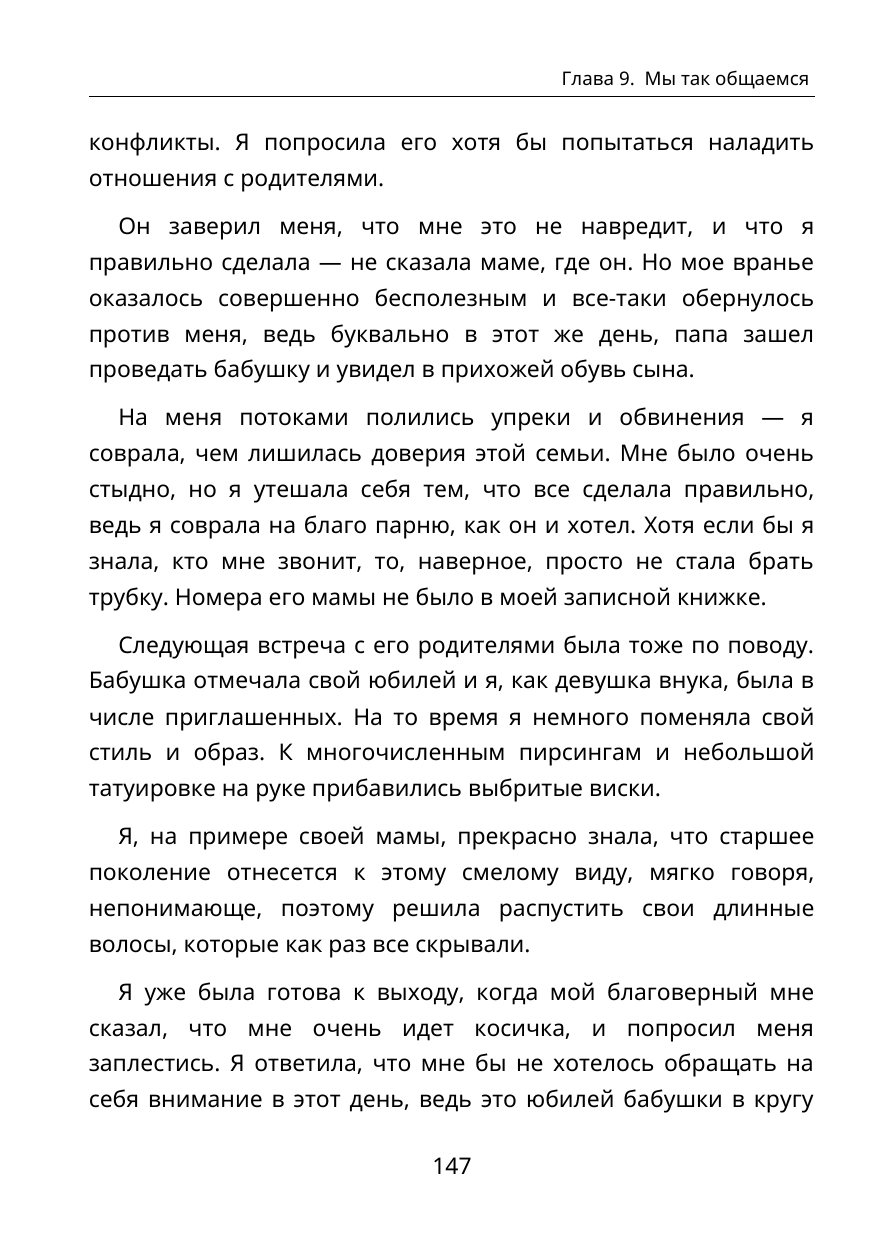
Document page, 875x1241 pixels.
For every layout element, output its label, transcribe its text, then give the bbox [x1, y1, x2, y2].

text Я уже была готова к выходу, когда мой благоверный мне сказал, что мне очень идет косичка, и попросил меня заплестись. Я ответила, что мне бы не хотелось обращать на себя внимание в этот день, ведь это юбилей бабушки в кругу [88, 976, 815, 1114]
text Я, на примере своей мамы, прекрасно знала, что старшее поколение отнесется к этому смелому виду, мягко говоря, непонимающе, поэтому решила распустить свои длинные волосы, которые как раз все скрывали. [88, 820, 815, 959]
text конфликты. Я попросила его хотя бы попытаться наладить отношения с родителями. [88, 126, 815, 193]
text На меня потоками полились упреки и обвинения — я соврала, чем лишилась доверия этой семьи. Мне было очень стыдно, но я утешала себя тем, что все сделала правильно, ведь я соврала на благо парню, как он и хотел. Хотя если бы я знала, кто мне звонит, то, наверное, просто не стала брать трубку. Номера его мамы не было в моей записной книжке. [88, 401, 815, 612]
text Он заверил меня, что мне это не навредит, и что я правильно сделала — не сказала маме, где он. Но мое вранье оказалось совершенно бесполезным и все-таки обернулось против меня, ведь буквально в этот же день, папа зашел проведать бабушку и увидел в прихожей обувь сына. [88, 210, 815, 385]
text Следующая встреча с его родителями была тоже по поводу. Бабушка отмечала свой юбилей и я, как девушка внука, была в числе приглашенных. На то время я немного поменяла свой стиль и образ. К многочисленным пирсингам и небольшой татуировке на руке прибавились выбритые виски. [88, 628, 815, 803]
